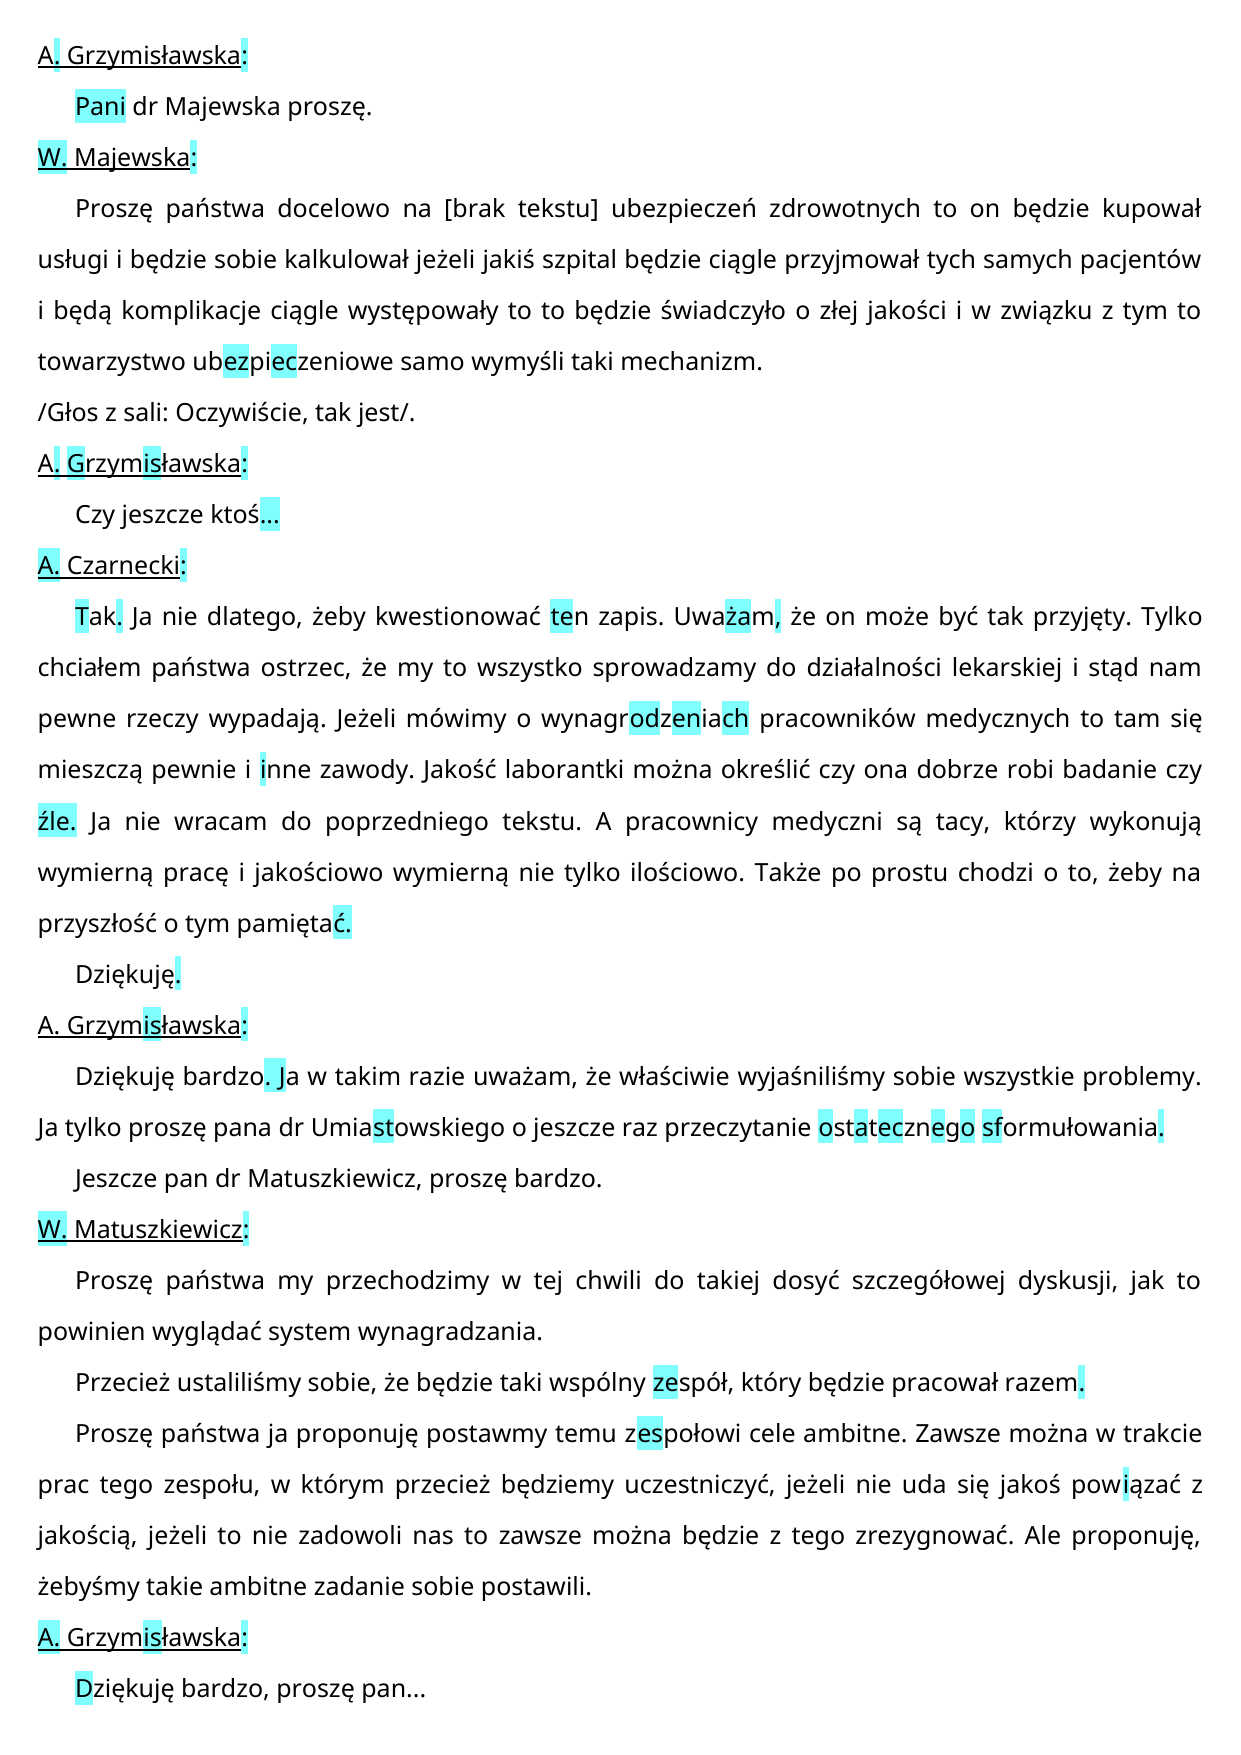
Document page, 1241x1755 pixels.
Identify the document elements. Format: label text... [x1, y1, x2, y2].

text A. Czarnecki: [37, 548, 1203, 582]
text A. Grzymisławska: [37, 37, 1203, 72]
text Pani dr Majewska proszę. [37, 88, 1203, 123]
text Dziękuję. [37, 956, 1203, 990]
text Dziękuję bardzo, proszę pan... [37, 1671, 1203, 1705]
text Proszę państwa my przechodzimy w tej chwili do takiej dosyć szczegółowej dyskusji, jak to powinien wyglądać system wynagradzania. [37, 1262, 1203, 1348]
text A. Grzymisławska: [37, 1620, 1203, 1654]
text Przecież ustaliliśmy sobie, że będzie taki wspólny zespół, który będzie pracował razem. [37, 1364, 1203, 1399]
text W. Matuszkiewicz: [37, 1211, 1203, 1246]
text A. Grzymisławska: [37, 1007, 1203, 1041]
text W. Majewska: [37, 139, 1203, 174]
text Jeszcze pan dr Matuszkiewicz, proszę bardzo. [37, 1160, 1203, 1194]
text /Głos z sali: Oczywiście, tak jest/. [37, 395, 1203, 429]
text Tak. Ja nie dlatego, żeby kwestionować ten zapis. Uważam, że on może być tak przyjęty. Tylko chciałem państwa ostrzec, że my to wszystko sprowadzamy do działalności lekarskiej i stąd nam pewne rzeczy wypadają. Jeżeli mówimy o wynagrodzeniach pracowników medycznych to tam się mieszczą pewnie i inne zawody. Jakość laborantki można określić czy ona dobrze robi badanie czy źle. Ja nie wracam do poprzedniego tekstu. A pracownicy medyczni są tacy, którzy wykonują wymierną pracę i jakościowo wymierną nie tylko ilościowo. Także po prostu chodzi o to, żeby na przyszłość o tym pamiętać. [37, 599, 1203, 939]
text Proszę państwa ja proponuję postawmy temu zespołowi cele ambitne. Zawsze można w trakcie prac tego zespołu, w którym przecież będziemy uczestniczyć, jeżeli nie uda się jakoś powiązać z jakością, jeżeli to nie zadowoli nas to zawsze można będzie z tego zrezygnować. Ale proponuję, żebyśmy takie ambitne zadanie sobie postawili. [37, 1416, 1203, 1603]
text Dziękuję bardzo. Ja w takim razie uważam, że właściwie wyjaśniliśmy sobie wszystkie problemy. Ja tylko proszę pana dr Umiastowskiego o jeszcze raz przeczytanie ostatecznego sformułowania. [37, 1058, 1203, 1143]
text Proszę państwa docelowo na [brak tekstu] ubezpieczeń zdrowotnych to on będzie kupował usługi i będzie sobie kalkulował jeżeli jakiś szpital będzie ciągle przyjmował tych samych pacjentów i będą komplikacje ciągle występowały to to będzie świadczyło o złej jakości i w związku z tym to towarzystwo ubezpieczeniowe samo wymyśli taki mechanizm. [37, 191, 1203, 378]
text Czy jeszcze ktoś... [37, 497, 1203, 531]
text A. Grzymisławska: [37, 446, 1203, 480]
